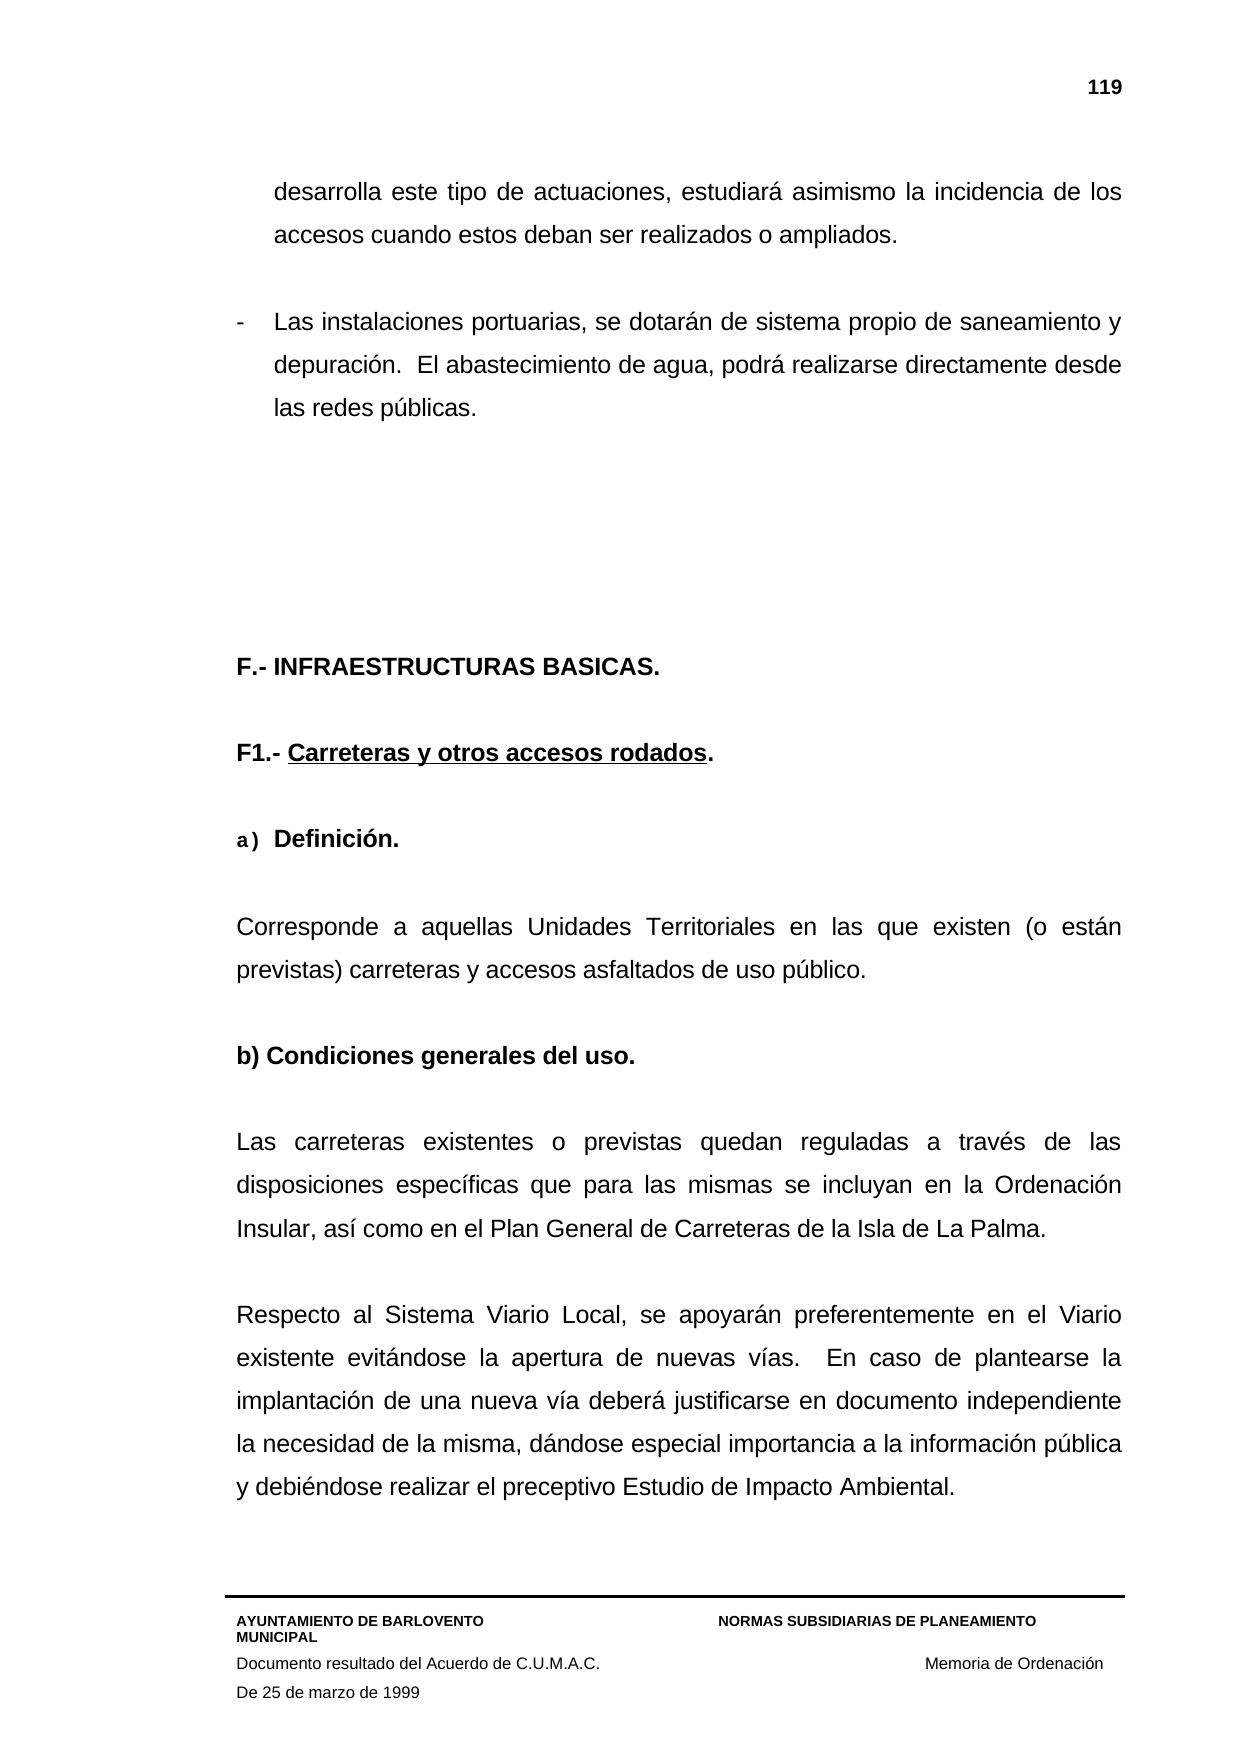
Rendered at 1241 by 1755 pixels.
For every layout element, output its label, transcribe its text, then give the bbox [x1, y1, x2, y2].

text Las carreteras existentes o previstas quedan reguladas a través de las disposiciones específicas que para las mismas se incluyan en la Ordenación Insular, así como en el Plan General de Carreteras de la Isla de La Palma. [236, 1127, 1122, 1242]
text Respecto al Sistema Viario Local, se apoyarán preferentemente en el Viario existente evitándose la apertura de nuevas vías. En caso de plantearse la implantación de una nueva vía deberá justificarse en documento independiente la necesidad de la misma, dándose especial importancia a la información pública y debiéndose realizar el preceptivo Estudio de Impacto Ambiental. [236, 1300, 1122, 1501]
list Definición. [236, 824, 1122, 854]
text Corresponde a aquellas Unidades Territoriales en las que existen (o están previstas) carreteras y accesos asfaltados de uso público. [236, 912, 1122, 983]
list desarrolla este tipo de actuaciones, estudiará asimismo la incidencia de los accesos cuando estos deban ser realizados o ampliados. [236, 177, 1122, 249]
list Las instalaciones portuarias, se dotarán de sistema propio de saneamiento y depuración. El abastecimiento de agua, podrá realizarse directamente desde las redes públicas. [236, 307, 1122, 422]
text F.‑ INFRAESTRUCTURAS BASICAS. [236, 652, 1122, 680]
text F1.‑ Carreteras y otros accesos rodados. [236, 738, 1122, 767]
text b) Condiciones generales del uso. [236, 1041, 1122, 1070]
